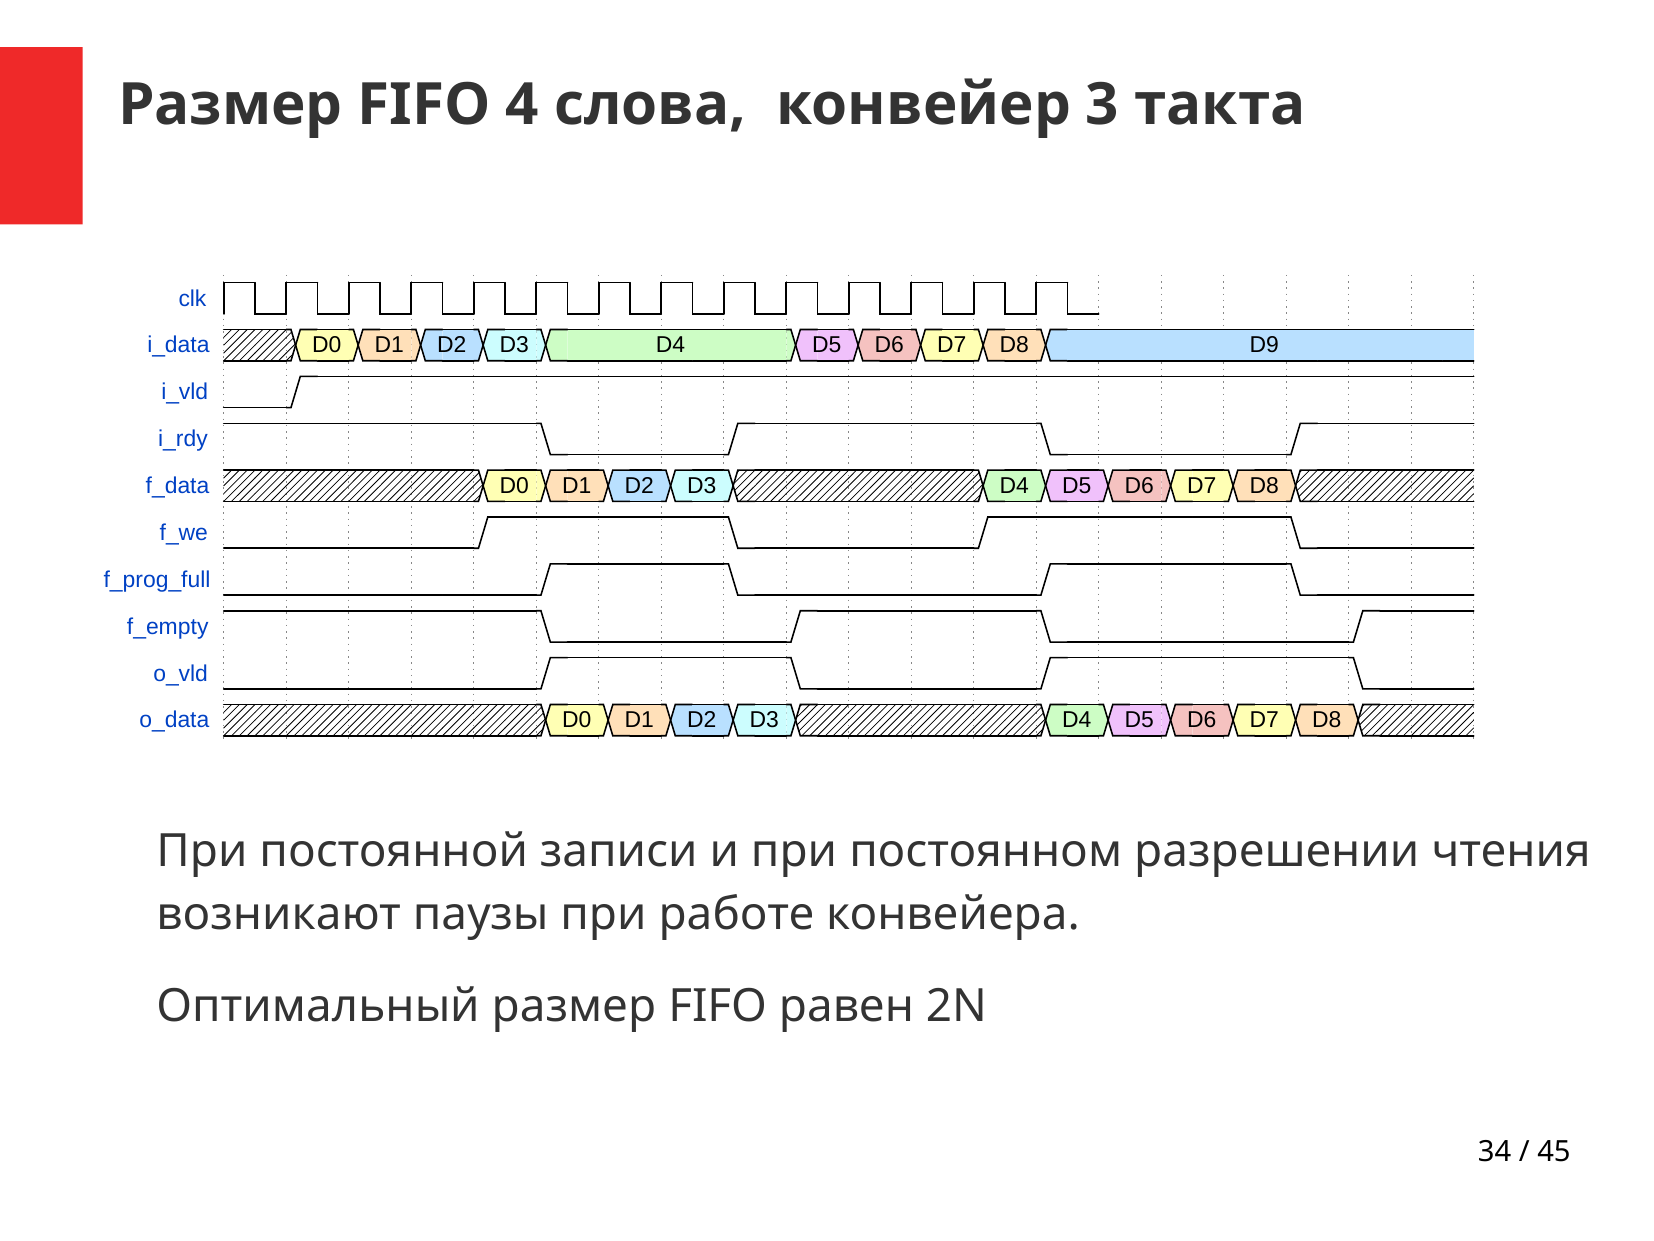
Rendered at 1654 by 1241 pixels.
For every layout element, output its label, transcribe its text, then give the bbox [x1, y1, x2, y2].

title Размер FIFO 4 слова, конвейер 3 такта [118, 49, 1571, 154]
picture [66, 274, 1505, 743]
list При постоянной записи и при постоянном разрешении чтения возникают паузы при работе конвейера. Оптимальный размер FIFO равен 2N [85, 817, 1598, 1137]
